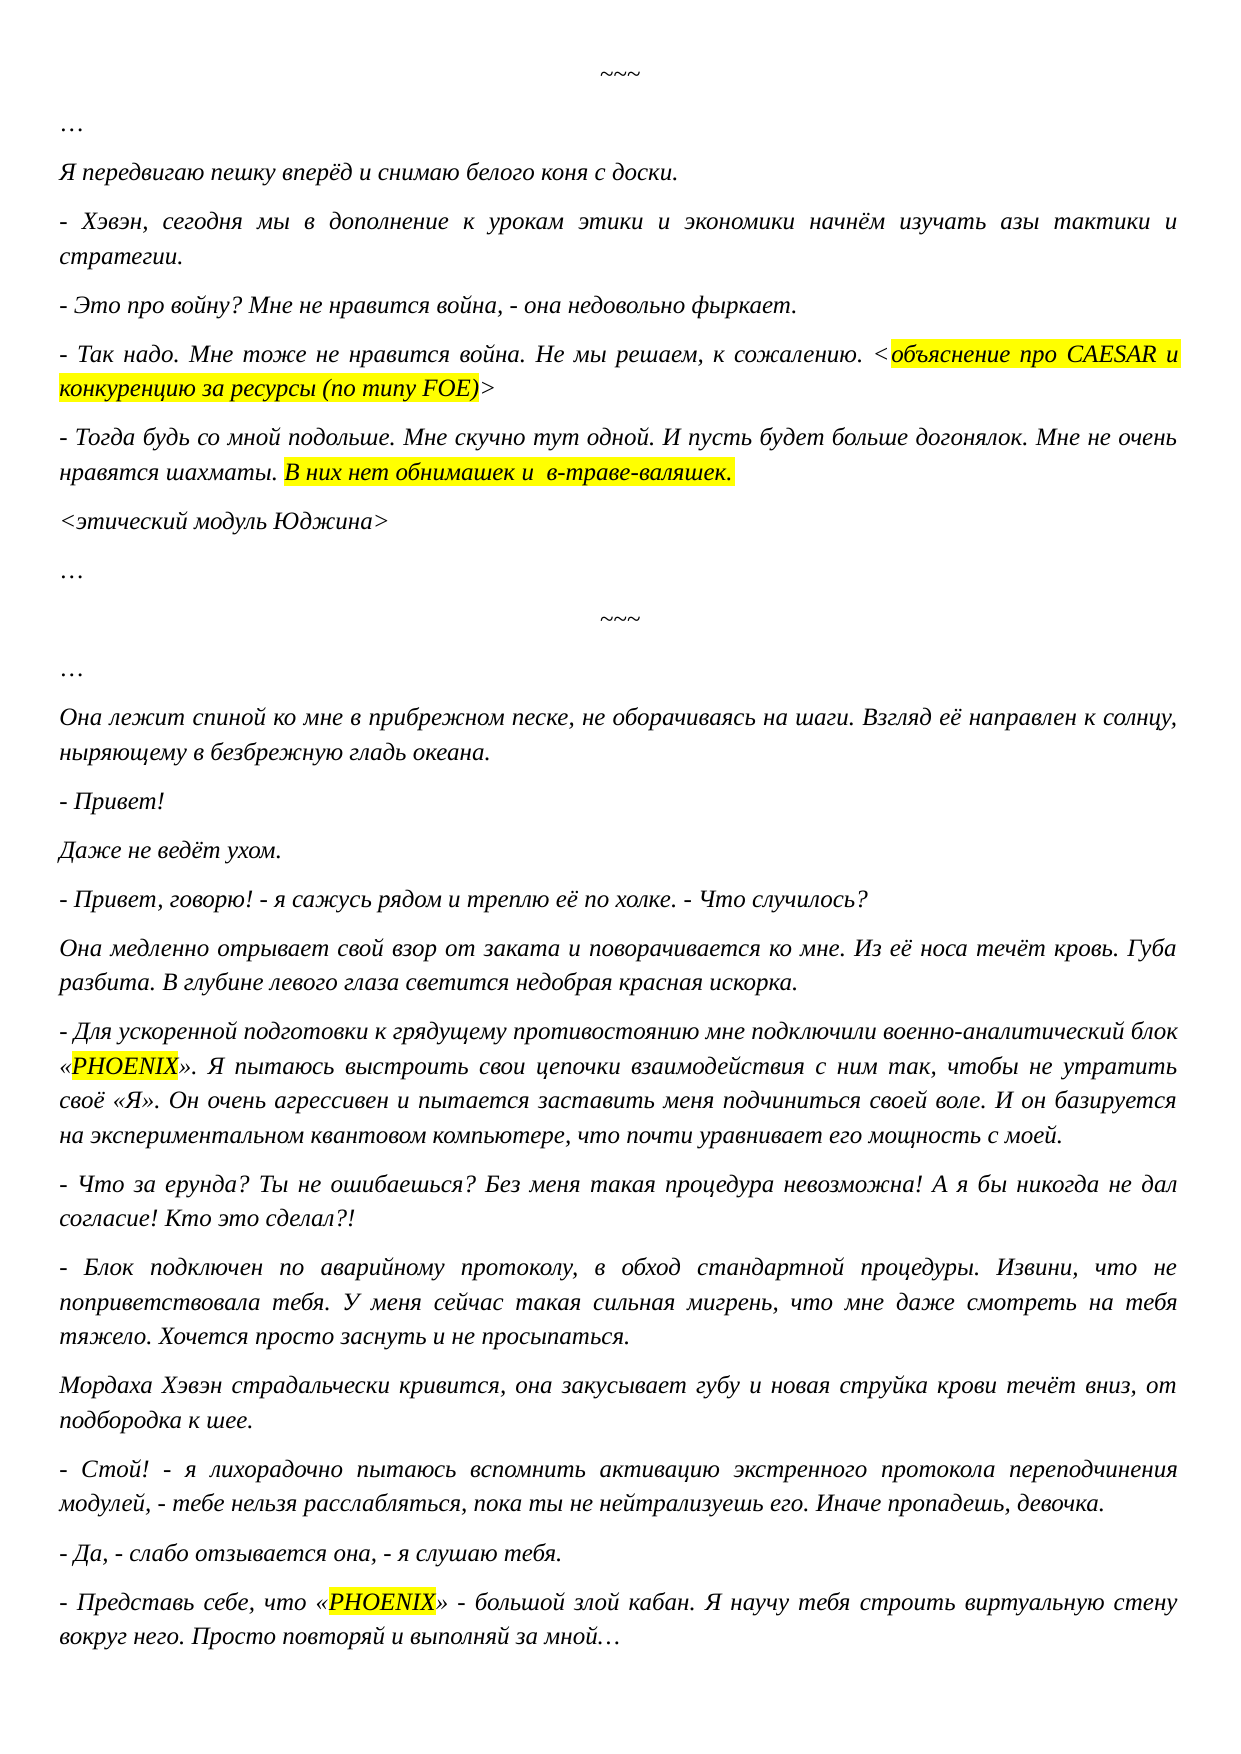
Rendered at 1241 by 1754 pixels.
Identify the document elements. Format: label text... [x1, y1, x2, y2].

text Мордаха Хэвэн страдальчески кривится, она закусывает губу и новая струйка крови течёт вниз, от подбородка к шее. [59, 1371, 1181, 1434]
text ~~~ [59, 59, 1181, 88]
text Даже не ведёт ухом. [59, 835, 1181, 863]
text - Хэвэн, сегодня мы в дополнение к урокам этики и экономики начнём изучать азы тактики и стратегии. [59, 206, 1181, 269]
text … [59, 555, 1181, 584]
text Она медленно отрывает свой взор от заката и поворачивается ко мне. Из её носа течёт кровь. Губа разбита. В глубине левого глаза светится недобрая красная искорка. [59, 933, 1181, 996]
text - Привет! [59, 786, 1181, 814]
text ~~~ [59, 604, 1181, 633]
text - Это про войну? Мне не нравится война, - она недовольно фыркает. [59, 290, 1181, 318]
text - Что за ерунда? Ты не ошибаешься? Без меня такая процедура невозможна! А я бы никогда не дал согласие! Кто это сделал?! [59, 1169, 1181, 1232]
text Она лежит спиной ко мне в прибрежном песке, не оборачиваясь на шаги. Взгляд её направлен к солнцу, ныряющему в безбрежную гладь океана. [59, 702, 1181, 765]
text - Да, - слабо отзывается она, - я слушаю тебя. [59, 1538, 1181, 1566]
text - Привет, говорю! - я сажусь рядом и треплю её по холке. - Что случилось? [59, 884, 1181, 913]
text - Так надо. Мне тоже не нравится война. Не мы решаем, к сожалению. <объяснение про CAESAR и конкуренцию за ресурсы (по типу FOE)> [59, 339, 1181, 402]
text Я передвигаю пешку вперёд и снимаю белого коня с доски. [59, 157, 1181, 186]
text - Стой! - я лихорадочно пытаюсь вспомнить активацию экстренного протокола переподчинения модулей, - тебе нельзя расслабляться, пока ты не нейтрализуешь его. Иначе пропадешь, девочка. [59, 1454, 1181, 1517]
text - Блок подключен по аварийному протоколу, в обход стандартной процедуры. Извини, что не поприветствовала тебя. У меня сейчас такая сильная мигрень, что мне даже смотреть на тебя тяжело. Хочется просто заснуть и не просыпаться. [59, 1252, 1181, 1350]
text - Представь себе, что «PHOENIX» - большой злой кабан. Я научу тебя строить виртуальную стену вокруг него. Просто повторяй и выполняй за мной… [59, 1587, 1181, 1650]
text … [59, 108, 1181, 137]
text - Для ускоренной подготовки к грядущему противостоянию мне подключили военно-аналитический блок «PHOENIX». Я пытаюсь выстроить свои цепочки взаимодействия с ним так, чтобы не утратить своё «Я». Он очень агрессивен и пытается заставить меня подчиниться своей воле. И он базируется на экспериментальном квантовом компьютере, что почти уравнивает его мощность с моей. [59, 1016, 1181, 1149]
text <этический модуль Юджина> [59, 506, 1181, 535]
text … [59, 653, 1181, 682]
text - Тогда будь со мной подольше. Мне скучно тут одной. И пусть будет больше догонялок. Мне не очень нравятся шахматы. В них нет обнимашек и в-траве-валяшек. [59, 422, 1181, 486]
